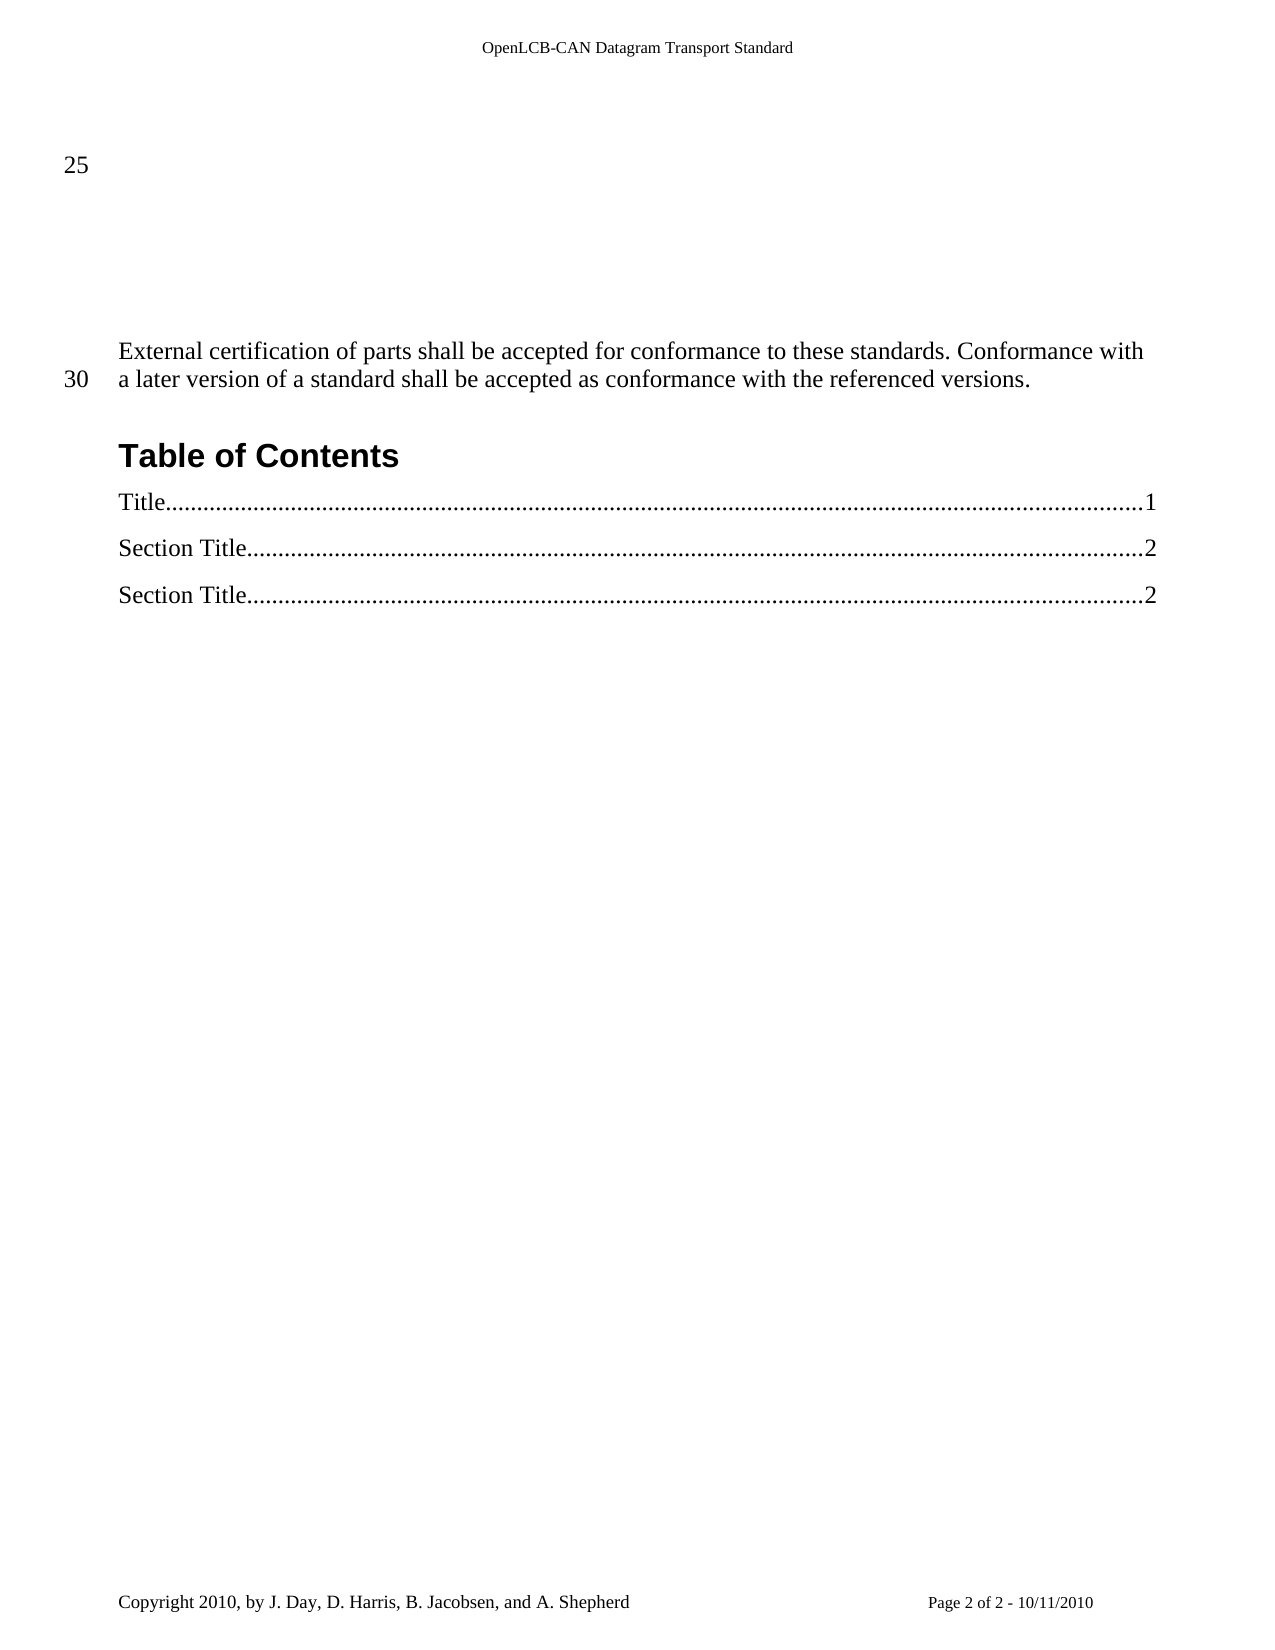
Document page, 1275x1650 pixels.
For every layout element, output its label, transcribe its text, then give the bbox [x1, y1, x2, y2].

text Title 1 [118, 487, 1157, 516]
text Section Title 2 [118, 580, 1157, 609]
text External certification of parts shall be accepted for conformance to these standards. Conformance with a later version of a standard shall be accepted as conformance with the referenced versions. [118, 336, 1157, 393]
text Section Title 2 [118, 533, 1157, 562]
subtitle Table of Contents [118, 436, 1157, 474]
